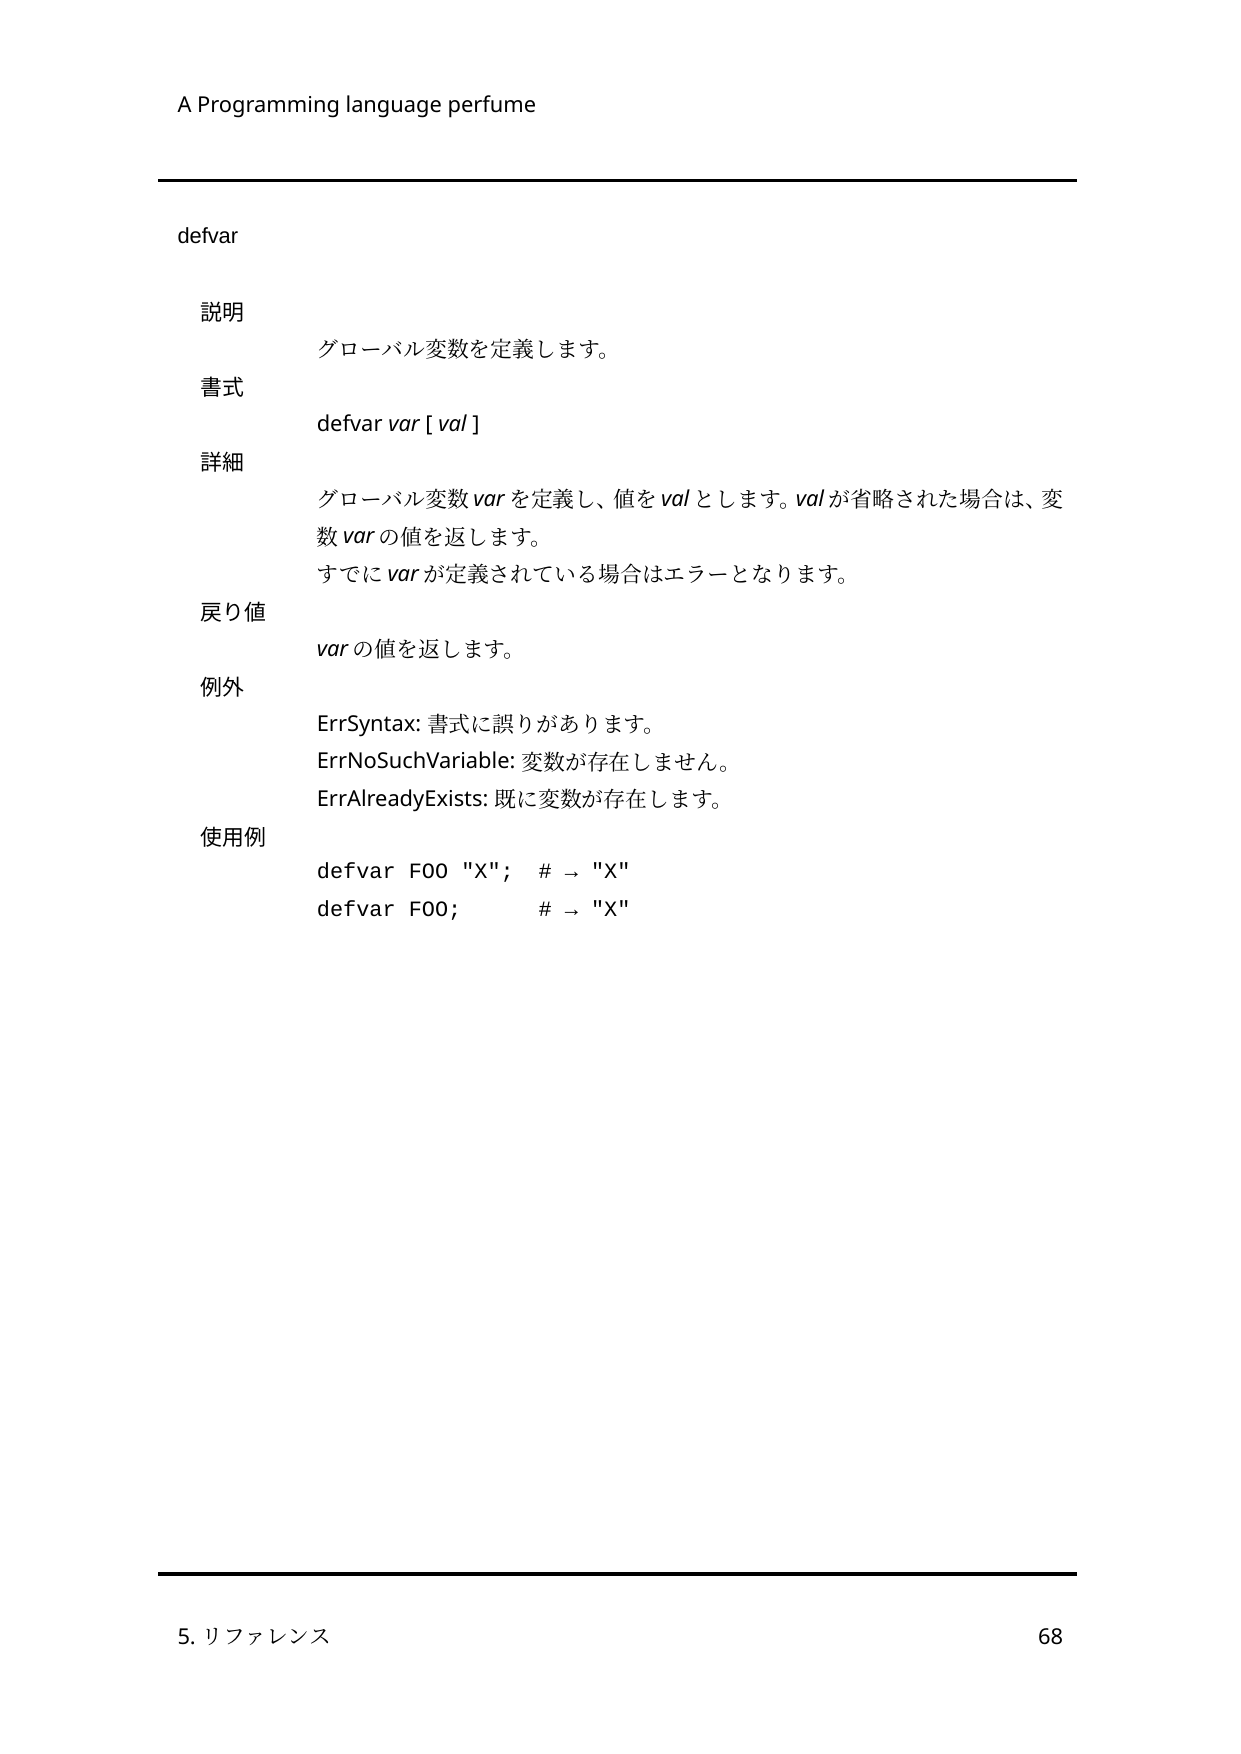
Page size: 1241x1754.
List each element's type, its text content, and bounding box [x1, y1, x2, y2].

subtitle defvar [177, 217, 1063, 254]
table_cell ErrSyntax: 書式に誤りがあります。 ErrNoSuchVariable: 変数が存在しません。 ErrAlreadyExists: 既に変数が存在します。 [317, 667, 1063, 817]
table_header 説明 [200, 292, 317, 367]
table_cell varの値を返します。 [317, 592, 1063, 667]
table_cell defvar var [ val ] [317, 367, 1063, 442]
table_cell 使用例 [200, 817, 317, 929]
table_cell 戻り値 [200, 592, 317, 667]
table_cell 詳細 [200, 442, 317, 592]
table_header グローバル変数を定義します。 [317, 292, 1063, 367]
table_cell 例外 [200, 667, 317, 817]
table_cell 書式 [200, 367, 317, 442]
table_cell defvar FOO "X"; # → "X" defvar FOO; # → "X" [317, 817, 1063, 929]
table_cell グローバル変数varを定義し、値をvalとします。valが省略された場合は、変数varの値を返します。 すでにvarが定義されている場合はエラーとなります。 [317, 442, 1063, 592]
